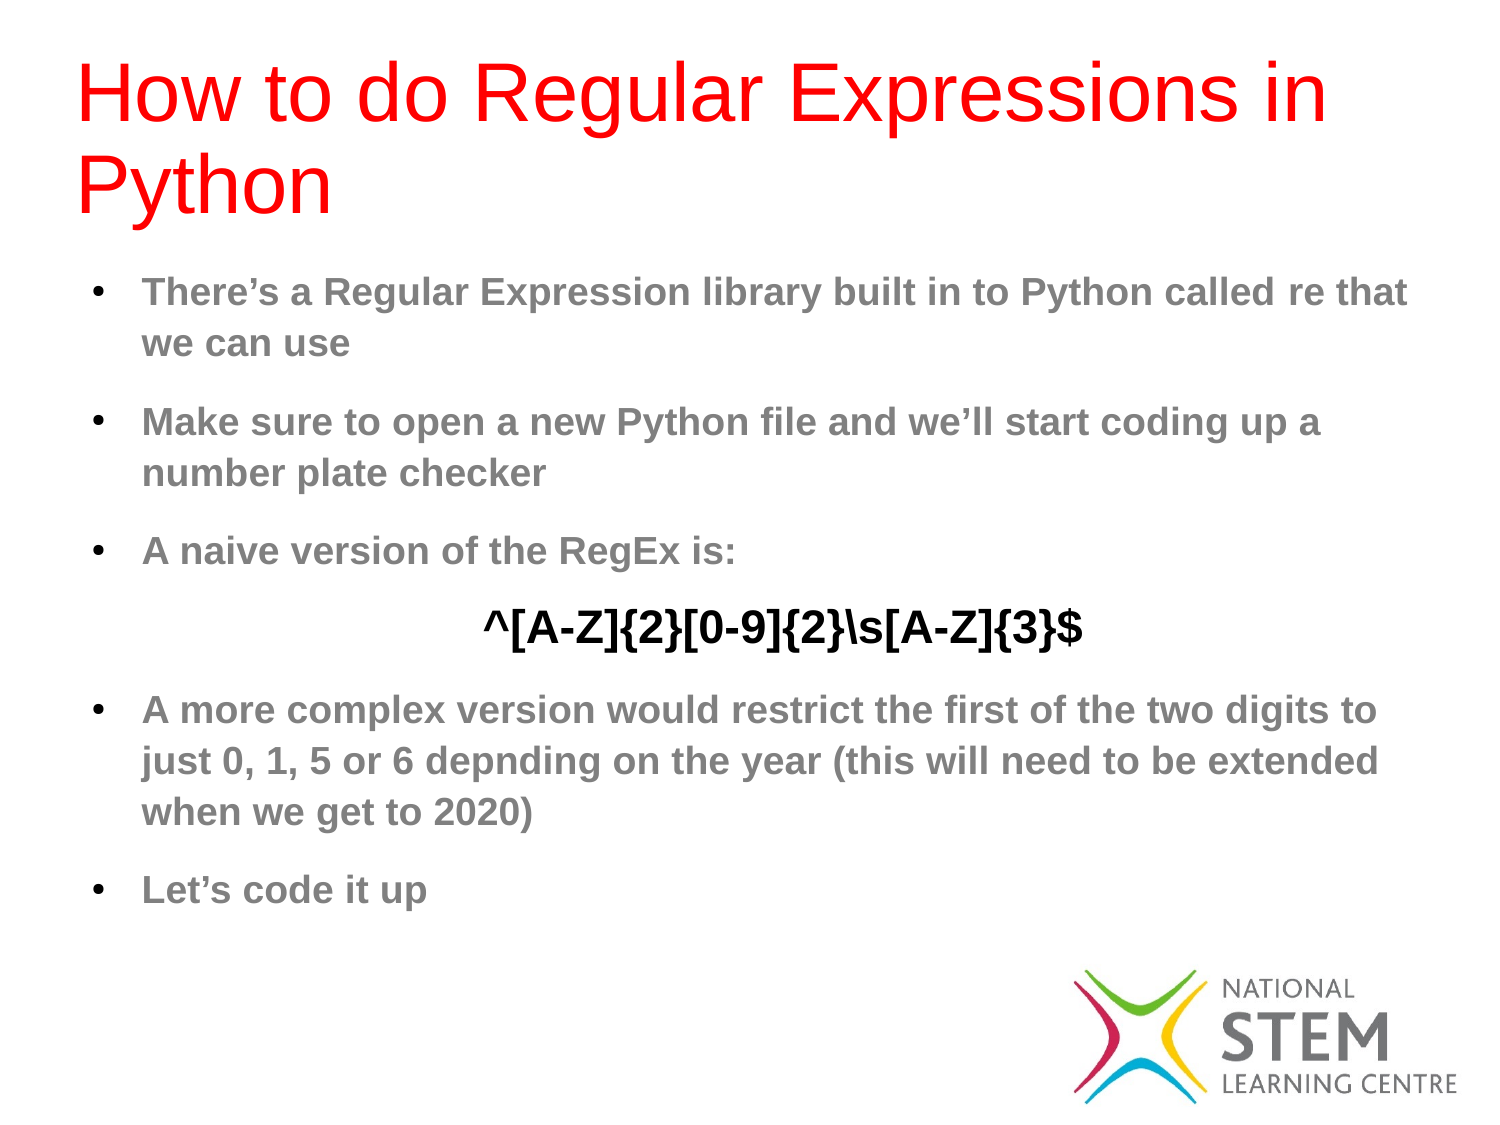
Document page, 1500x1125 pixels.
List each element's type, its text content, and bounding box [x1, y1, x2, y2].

list There’s a Regular Expression library built in to Python called re that we can use Make sure to open a new Python file and we’ll start coding up a number plate checker A naive version of the RegEx is: ^[A-Z]{2}[0-9]{2}\s[A-Z]{3}$ A more complex version would restrict the first of the two digits to just 0, 1, 5 or 6 depnding on the year (this will need to be extended when we get to 2020) Let’s code it up [75, 263, 1425, 916]
title How to do Regular Expressions in Python [75, 44, 1425, 233]
picture [1057, 953, 1472, 1120]
